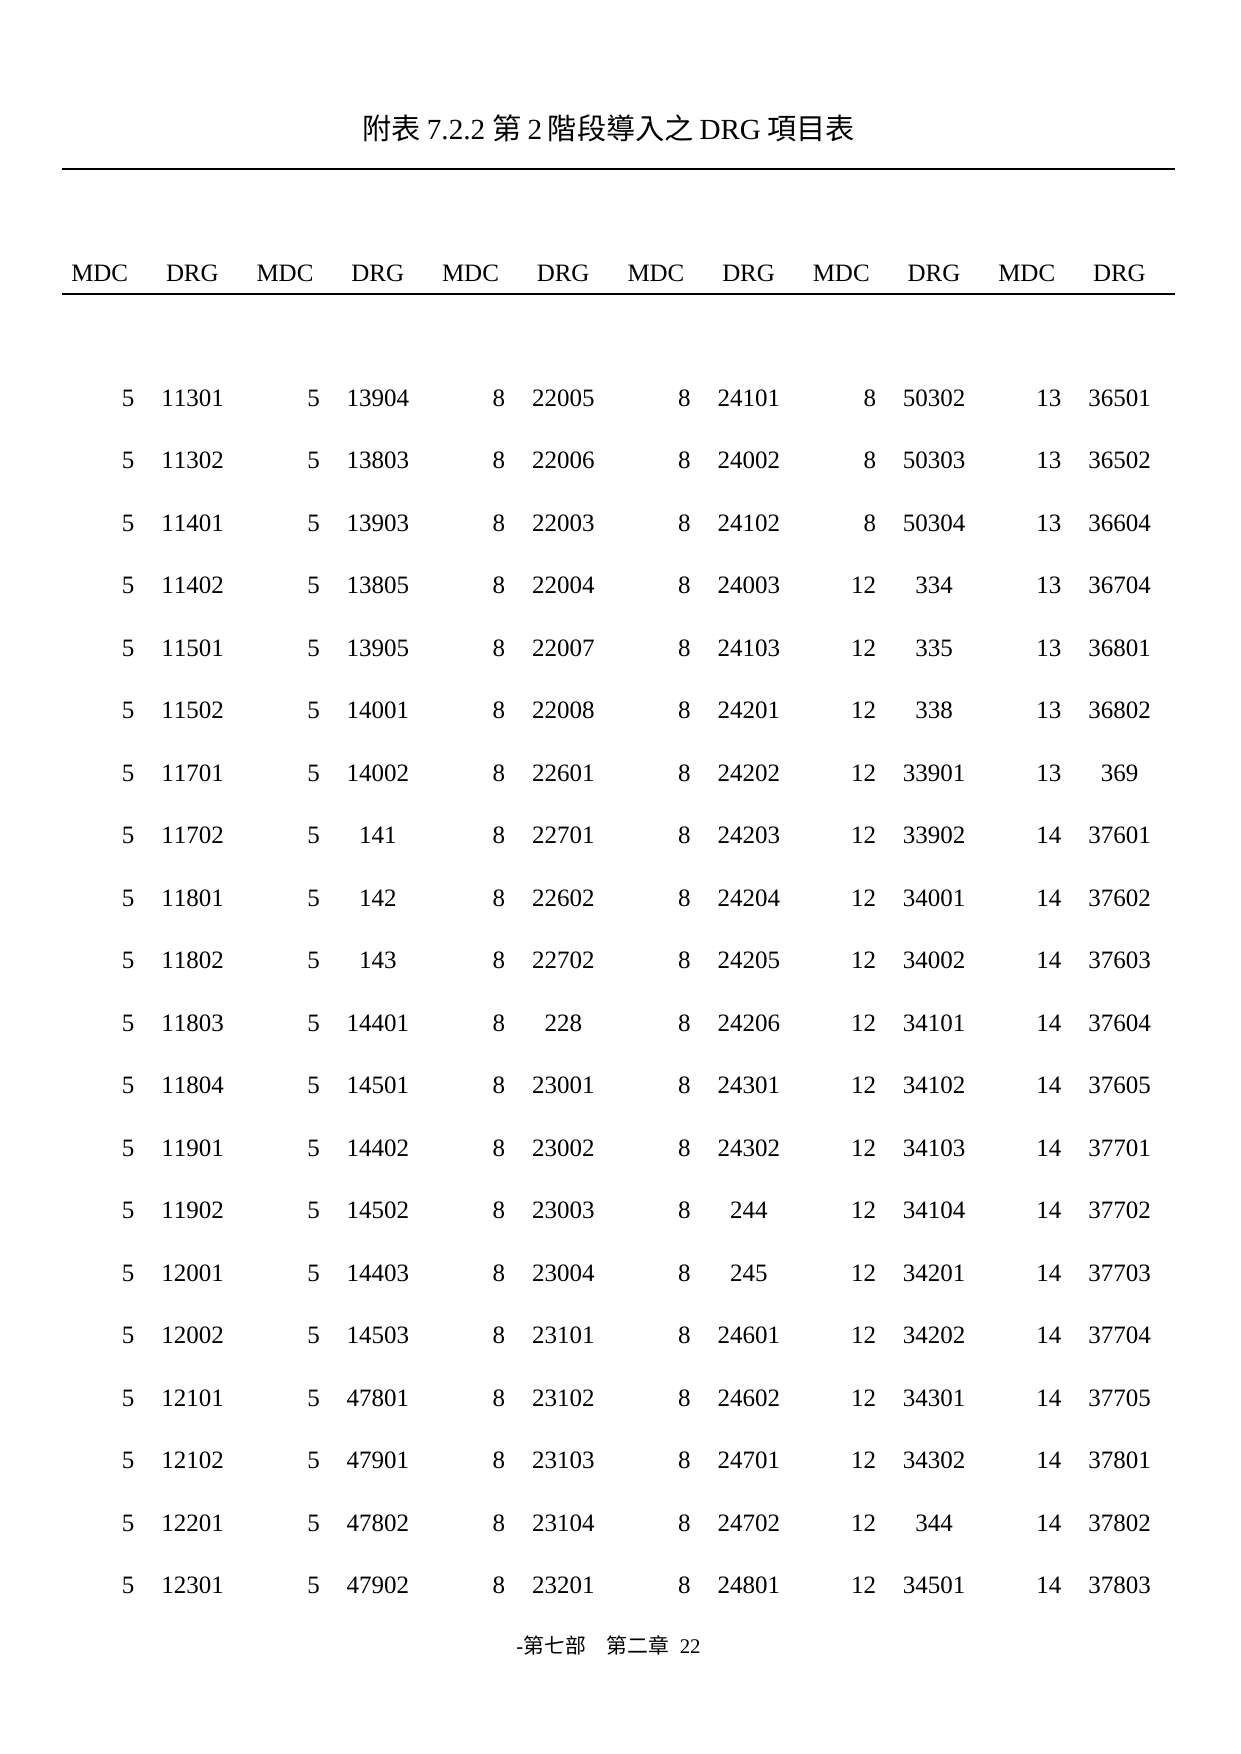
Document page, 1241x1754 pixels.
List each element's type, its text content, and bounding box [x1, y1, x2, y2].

table_cell 141 [323, 793, 433, 855]
table_cell 12 [804, 1043, 879, 1105]
table_cell 23104 [508, 1480, 618, 1543]
table_cell 24206 [693, 980, 804, 1043]
table_cell 13904 [323, 295, 433, 418]
table_cell 34301 [879, 1355, 989, 1418]
table_cell 33901 [879, 730, 989, 793]
table_header DRG [137, 170, 247, 293]
table_cell 5 [62, 1418, 137, 1480]
table_cell 5 [62, 418, 137, 480]
table_cell 11802 [137, 918, 247, 980]
table_cell 12101 [137, 1355, 247, 1418]
table_cell 5 [248, 980, 322, 1043]
table_cell 14 [989, 918, 1064, 980]
table_header MDC [618, 170, 693, 293]
table_cell 23201 [508, 1543, 618, 1605]
table_cell 8 [618, 295, 693, 418]
table_cell 369 [1064, 730, 1174, 793]
table_cell 23003 [508, 1168, 618, 1230]
table_cell 5 [248, 1418, 322, 1480]
table_cell 13903 [323, 480, 433, 543]
table_cell 8 [618, 793, 693, 855]
table_cell 12 [804, 1230, 879, 1293]
table_cell 14 [989, 980, 1064, 1043]
table_cell 22004 [508, 543, 618, 605]
table_cell 14 [989, 1043, 1064, 1105]
table_cell 8 [433, 855, 508, 918]
table_cell 8 [433, 1543, 508, 1605]
table_cell 34001 [879, 855, 989, 918]
table_cell 14401 [323, 980, 433, 1043]
table_cell 14501 [323, 1043, 433, 1105]
table_cell 5 [62, 855, 137, 918]
table_cell 13 [989, 605, 1064, 668]
table_cell 5 [62, 793, 137, 855]
table_cell 34102 [879, 1043, 989, 1105]
table_cell 8 [804, 295, 879, 418]
table_cell 8 [618, 918, 693, 980]
table_cell 23002 [508, 1105, 618, 1168]
table_header MDC [804, 170, 879, 293]
table_cell 12 [804, 1543, 879, 1605]
table_cell 8 [433, 1168, 508, 1230]
table_cell 5 [62, 480, 137, 543]
table_cell 338 [879, 668, 989, 730]
table_cell 5 [248, 1355, 322, 1418]
table_cell 14 [989, 793, 1064, 855]
table_cell 14 [989, 855, 1064, 918]
table_cell 12 [804, 855, 879, 918]
table_cell 23101 [508, 1293, 618, 1355]
table_cell 8 [618, 1043, 693, 1105]
table_cell 344 [879, 1480, 989, 1543]
table_cell 47801 [323, 1355, 433, 1418]
table_cell 14 [989, 1230, 1064, 1293]
table_cell 24002 [693, 418, 804, 480]
table_cell 13803 [323, 418, 433, 480]
table_cell 8 [618, 1230, 693, 1293]
table_cell 11401 [137, 480, 247, 543]
table_cell 12 [804, 918, 879, 980]
table_cell 24601 [693, 1293, 804, 1355]
table_cell 50302 [879, 295, 989, 418]
table_cell 34103 [879, 1105, 989, 1168]
table_cell 34002 [879, 918, 989, 980]
table_cell 8 [433, 1105, 508, 1168]
table_cell 8 [618, 730, 693, 793]
table_header MDC [989, 170, 1064, 293]
table_cell 22008 [508, 668, 618, 730]
table_cell 13 [989, 668, 1064, 730]
table_cell 24205 [693, 918, 804, 980]
table_cell 335 [879, 605, 989, 668]
table_cell 8 [618, 1293, 693, 1355]
table_cell 8 [433, 1293, 508, 1355]
table_cell 24201 [693, 668, 804, 730]
table_cell 12 [804, 980, 879, 1043]
table_cell 36502 [1064, 418, 1174, 480]
table_cell 24101 [693, 295, 804, 418]
table_cell 245 [693, 1230, 804, 1293]
table_cell 11902 [137, 1168, 247, 1230]
table_cell 8 [433, 793, 508, 855]
table_cell 11501 [137, 605, 247, 668]
table_cell 33902 [879, 793, 989, 855]
table_cell 5 [248, 543, 322, 605]
table_cell 24003 [693, 543, 804, 605]
table_cell 5 [248, 1168, 322, 1230]
table_cell 8 [618, 605, 693, 668]
table_cell 8 [618, 1543, 693, 1605]
table_cell 24701 [693, 1418, 804, 1480]
table_cell 8 [618, 855, 693, 918]
table_cell 37603 [1064, 918, 1174, 980]
table_cell 12 [804, 1418, 879, 1480]
table_cell 5 [248, 295, 322, 418]
table_cell 8 [618, 1168, 693, 1230]
table_cell 12 [804, 668, 879, 730]
table_cell 5 [62, 980, 137, 1043]
table_cell 5 [248, 1293, 322, 1355]
table_cell 24301 [693, 1043, 804, 1105]
table_cell 37803 [1064, 1543, 1174, 1605]
table_cell 5 [62, 1293, 137, 1355]
table_cell 23103 [508, 1418, 618, 1480]
table_header DRG [323, 170, 433, 293]
table_cell 8 [433, 480, 508, 543]
table_cell 24302 [693, 1105, 804, 1168]
table_cell 24203 [693, 793, 804, 855]
table_cell 5 [248, 1043, 322, 1105]
table_cell 12 [804, 1168, 879, 1230]
table_cell 13805 [323, 543, 433, 605]
table_cell 5 [248, 1230, 322, 1293]
table_cell 22602 [508, 855, 618, 918]
table_cell 14001 [323, 668, 433, 730]
table_cell 5 [62, 1168, 137, 1230]
table_cell 22701 [508, 793, 618, 855]
table_cell 37605 [1064, 1043, 1174, 1105]
table_cell 5 [248, 1543, 322, 1605]
table_cell 142 [323, 855, 433, 918]
table_cell 5 [62, 1480, 137, 1543]
table_cell 11301 [137, 295, 247, 418]
table_cell 11803 [137, 980, 247, 1043]
table_header MDC [433, 170, 508, 293]
table_cell 8 [618, 418, 693, 480]
table_cell 22003 [508, 480, 618, 543]
table_cell 5 [248, 668, 322, 730]
table_cell 5 [248, 1480, 322, 1543]
table_cell 12 [804, 1293, 879, 1355]
table_cell 14 [989, 1168, 1064, 1230]
table_cell 12 [804, 1355, 879, 1418]
table_cell 13 [989, 295, 1064, 418]
table_cell 11901 [137, 1105, 247, 1168]
table_cell 23004 [508, 1230, 618, 1293]
table_cell 244 [693, 1168, 804, 1230]
table_cell 47902 [323, 1543, 433, 1605]
table_cell 5 [62, 668, 137, 730]
table_cell 5 [248, 730, 322, 793]
table_cell 14502 [323, 1168, 433, 1230]
table_cell 8 [433, 1230, 508, 1293]
table_cell 24801 [693, 1543, 804, 1605]
table_cell 24602 [693, 1355, 804, 1418]
table_cell 14 [989, 1105, 1064, 1168]
table_cell 11801 [137, 855, 247, 918]
table_cell 14402 [323, 1105, 433, 1168]
table_cell 11701 [137, 730, 247, 793]
table_cell 24204 [693, 855, 804, 918]
table_cell 11402 [137, 543, 247, 605]
table_cell 34302 [879, 1418, 989, 1480]
table_cell 5 [248, 480, 322, 543]
table_cell 36501 [1064, 295, 1174, 418]
table_cell 8 [433, 543, 508, 605]
table_cell 8 [433, 918, 508, 980]
table_cell 5 [248, 605, 322, 668]
table_cell 8 [433, 668, 508, 730]
table_cell 12002 [137, 1293, 247, 1355]
table_cell 8 [618, 480, 693, 543]
table_cell 37705 [1064, 1355, 1174, 1418]
table_cell 50304 [879, 480, 989, 543]
table_cell 34501 [879, 1543, 989, 1605]
table_cell 34104 [879, 1168, 989, 1230]
table_cell 8 [433, 730, 508, 793]
table_cell 13 [989, 480, 1064, 543]
table_cell 34202 [879, 1293, 989, 1355]
table_cell 8 [433, 295, 508, 418]
table_cell 5 [62, 1230, 137, 1293]
table_cell 8 [618, 1418, 693, 1480]
table_cell 37801 [1064, 1418, 1174, 1480]
table_cell 24102 [693, 480, 804, 543]
table_cell 11502 [137, 668, 247, 730]
table_cell 14 [989, 1480, 1064, 1543]
table_cell 8 [433, 1355, 508, 1418]
table_cell 23001 [508, 1043, 618, 1105]
table_cell 5 [62, 543, 137, 605]
table_cell 24103 [693, 605, 804, 668]
table_cell 12201 [137, 1480, 247, 1543]
table_cell 37702 [1064, 1168, 1174, 1230]
table_header MDC [62, 170, 137, 293]
table_cell 5 [62, 730, 137, 793]
table_cell 5 [248, 793, 322, 855]
table_cell 50303 [879, 418, 989, 480]
table_cell 8 [433, 605, 508, 668]
table_cell 5 [62, 1543, 137, 1605]
table_cell 47901 [323, 1418, 433, 1480]
table_cell 334 [879, 543, 989, 605]
table_cell 12 [804, 605, 879, 668]
table_cell 5 [248, 1105, 322, 1168]
table_cell 228 [508, 980, 618, 1043]
table_cell 12301 [137, 1543, 247, 1605]
table_cell 14403 [323, 1230, 433, 1293]
table_cell 12 [804, 543, 879, 605]
table_cell 12 [804, 730, 879, 793]
table_cell 36604 [1064, 480, 1174, 543]
table_cell 8 [433, 1418, 508, 1480]
table_cell 11804 [137, 1043, 247, 1105]
table_cell 143 [323, 918, 433, 980]
table_cell 8 [618, 1355, 693, 1418]
table_cell 12 [804, 1480, 879, 1543]
table_cell 12102 [137, 1418, 247, 1480]
table_cell 47802 [323, 1480, 433, 1543]
table_cell 8 [618, 980, 693, 1043]
table_cell 5 [248, 418, 322, 480]
table_cell 14 [989, 1355, 1064, 1418]
table_cell 8 [804, 480, 879, 543]
table_cell 13905 [323, 605, 433, 668]
table_cell 22007 [508, 605, 618, 668]
table_cell 37802 [1064, 1480, 1174, 1543]
table_cell 14503 [323, 1293, 433, 1355]
table_header DRG [508, 170, 618, 293]
table_cell 34201 [879, 1230, 989, 1293]
table_cell 37704 [1064, 1293, 1174, 1355]
table_cell 22702 [508, 918, 618, 980]
table_cell 8 [618, 1480, 693, 1543]
table_cell 22005 [508, 295, 618, 418]
table_cell 14 [989, 1543, 1064, 1605]
text 附表7.2.2 第2階段導入之DRG項目表 [89, 105, 1128, 148]
table_cell 37602 [1064, 855, 1174, 918]
table_header DRG [1064, 170, 1174, 293]
table_cell 22006 [508, 418, 618, 480]
table_cell 5 [62, 1105, 137, 1168]
table_cell 36801 [1064, 605, 1174, 668]
table_cell 5 [248, 918, 322, 980]
table_cell 5 [62, 1043, 137, 1105]
table_header DRG [879, 170, 989, 293]
table_cell 24702 [693, 1480, 804, 1543]
table_cell 11702 [137, 793, 247, 855]
table_cell 8 [433, 980, 508, 1043]
table_cell 23102 [508, 1355, 618, 1418]
table_cell 8 [433, 418, 508, 480]
table_cell 5 [62, 605, 137, 668]
table_cell 8 [433, 1043, 508, 1105]
table_cell 13 [989, 418, 1064, 480]
table_cell 13 [989, 543, 1064, 605]
table_cell 37703 [1064, 1230, 1174, 1293]
table_cell 37601 [1064, 793, 1174, 855]
table_cell 36802 [1064, 668, 1174, 730]
table_cell 22601 [508, 730, 618, 793]
table_cell 5 [62, 918, 137, 980]
table_cell 14 [989, 1293, 1064, 1355]
table_cell 12 [804, 1105, 879, 1168]
table_cell 34101 [879, 980, 989, 1043]
table_cell 11302 [137, 418, 247, 480]
table_cell 8 [433, 1480, 508, 1543]
table_cell 8 [618, 668, 693, 730]
table_cell 14 [989, 1418, 1064, 1480]
table_cell 36704 [1064, 543, 1174, 605]
table_cell 37701 [1064, 1105, 1174, 1168]
table_cell 5 [62, 295, 137, 418]
table_cell 8 [618, 543, 693, 605]
table_header DRG [693, 170, 804, 293]
table_cell 14002 [323, 730, 433, 793]
table_cell 8 [804, 418, 879, 480]
table_cell 8 [618, 1105, 693, 1168]
table_cell 37604 [1064, 980, 1174, 1043]
table_header MDC [248, 170, 322, 293]
table_cell 24202 [693, 730, 804, 793]
table_cell 12 [804, 793, 879, 855]
table_cell 13 [989, 730, 1064, 793]
table_cell 5 [248, 855, 322, 918]
table_cell 5 [62, 1355, 137, 1418]
table_cell 12001 [137, 1230, 247, 1293]
